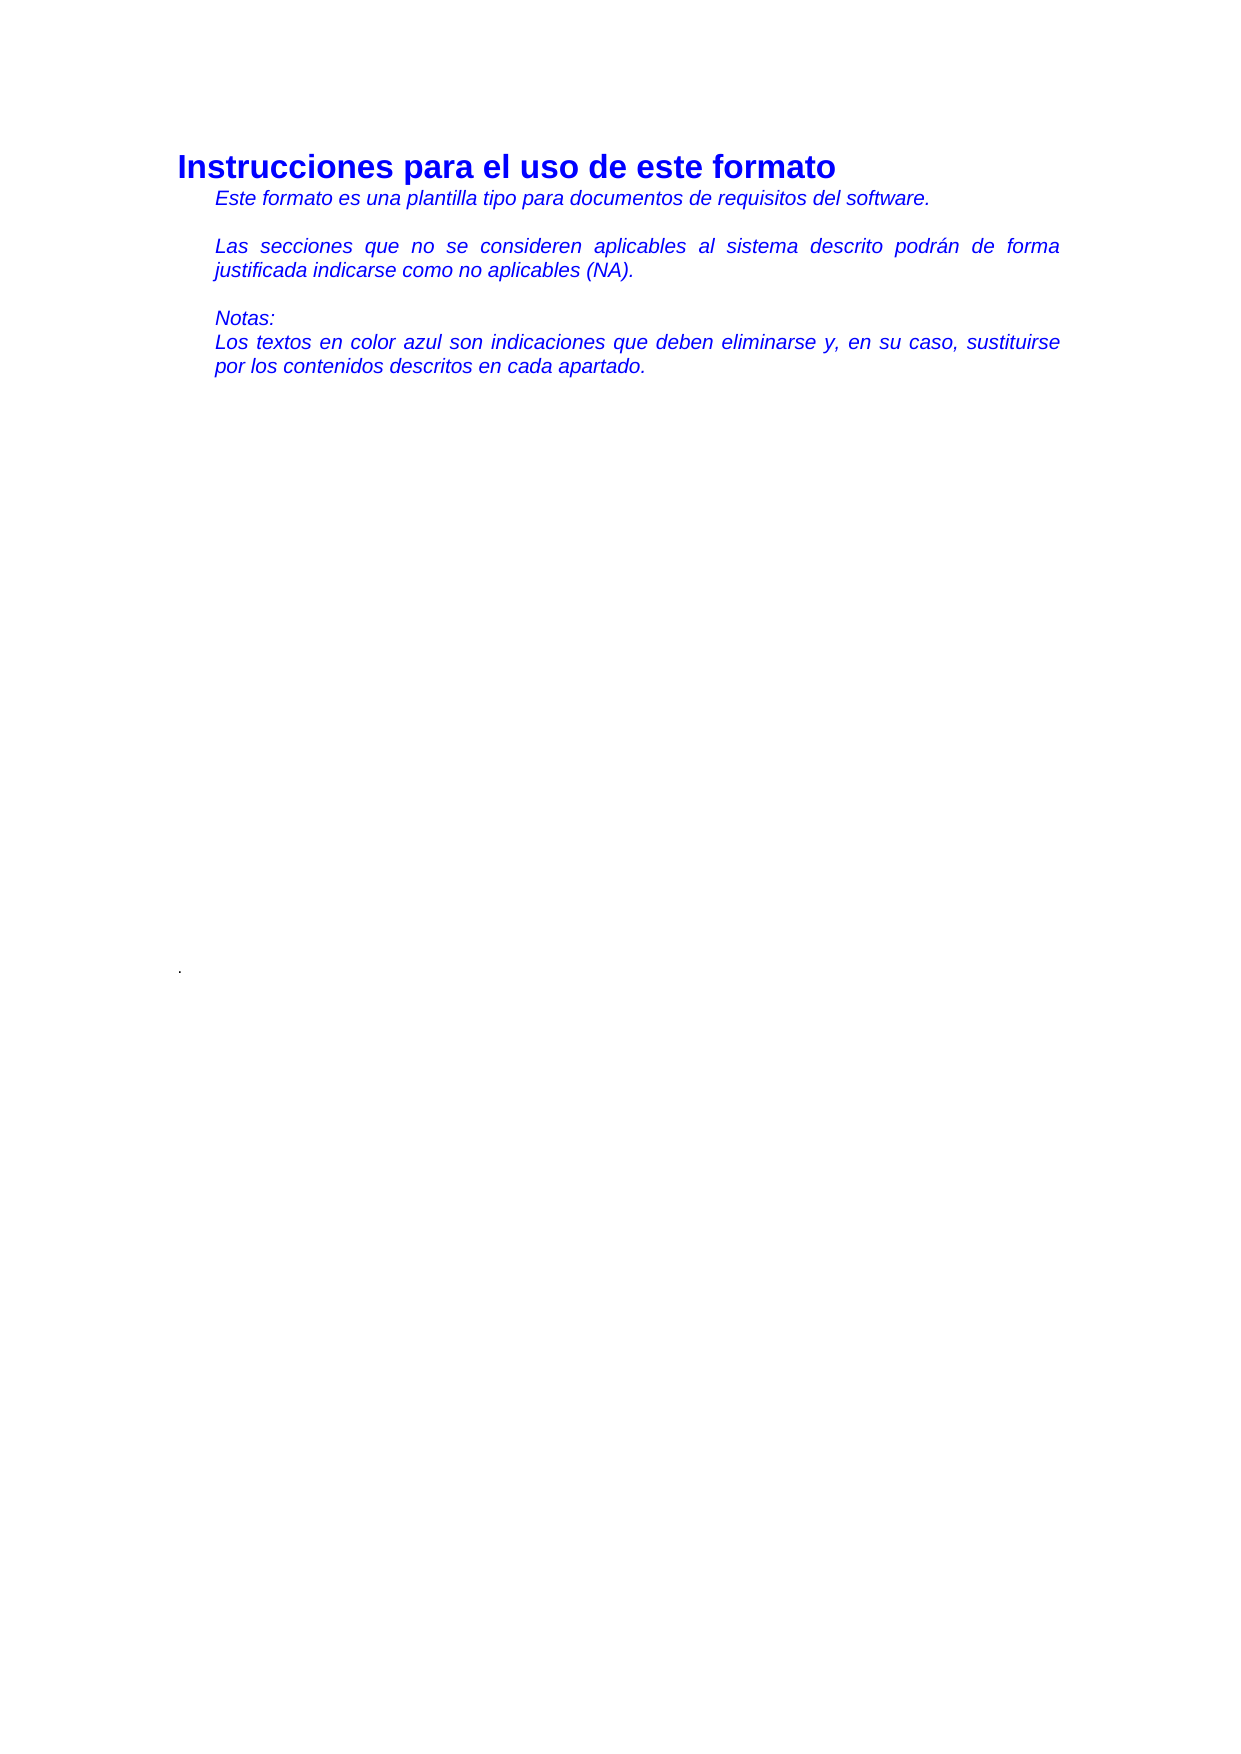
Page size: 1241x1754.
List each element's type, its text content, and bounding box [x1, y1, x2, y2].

text Instrucciones para el uso de este formato [177, 148, 1063, 186]
text Los textos en color azul son indicaciones que deben eliminarse y, en su caso, sustituirse por los contenidos descritos en cada apartado. [215, 330, 1063, 378]
text Este formato es una plantilla tipo para documentos de requisitos del software. [215, 186, 1063, 210]
text Las secciones que no se consideren aplicables al sistema descrito podrán de forma justificada indicarse como no aplicables (NA). [215, 234, 1063, 282]
text . [177, 957, 1063, 977]
text Notas: [215, 306, 1063, 330]
